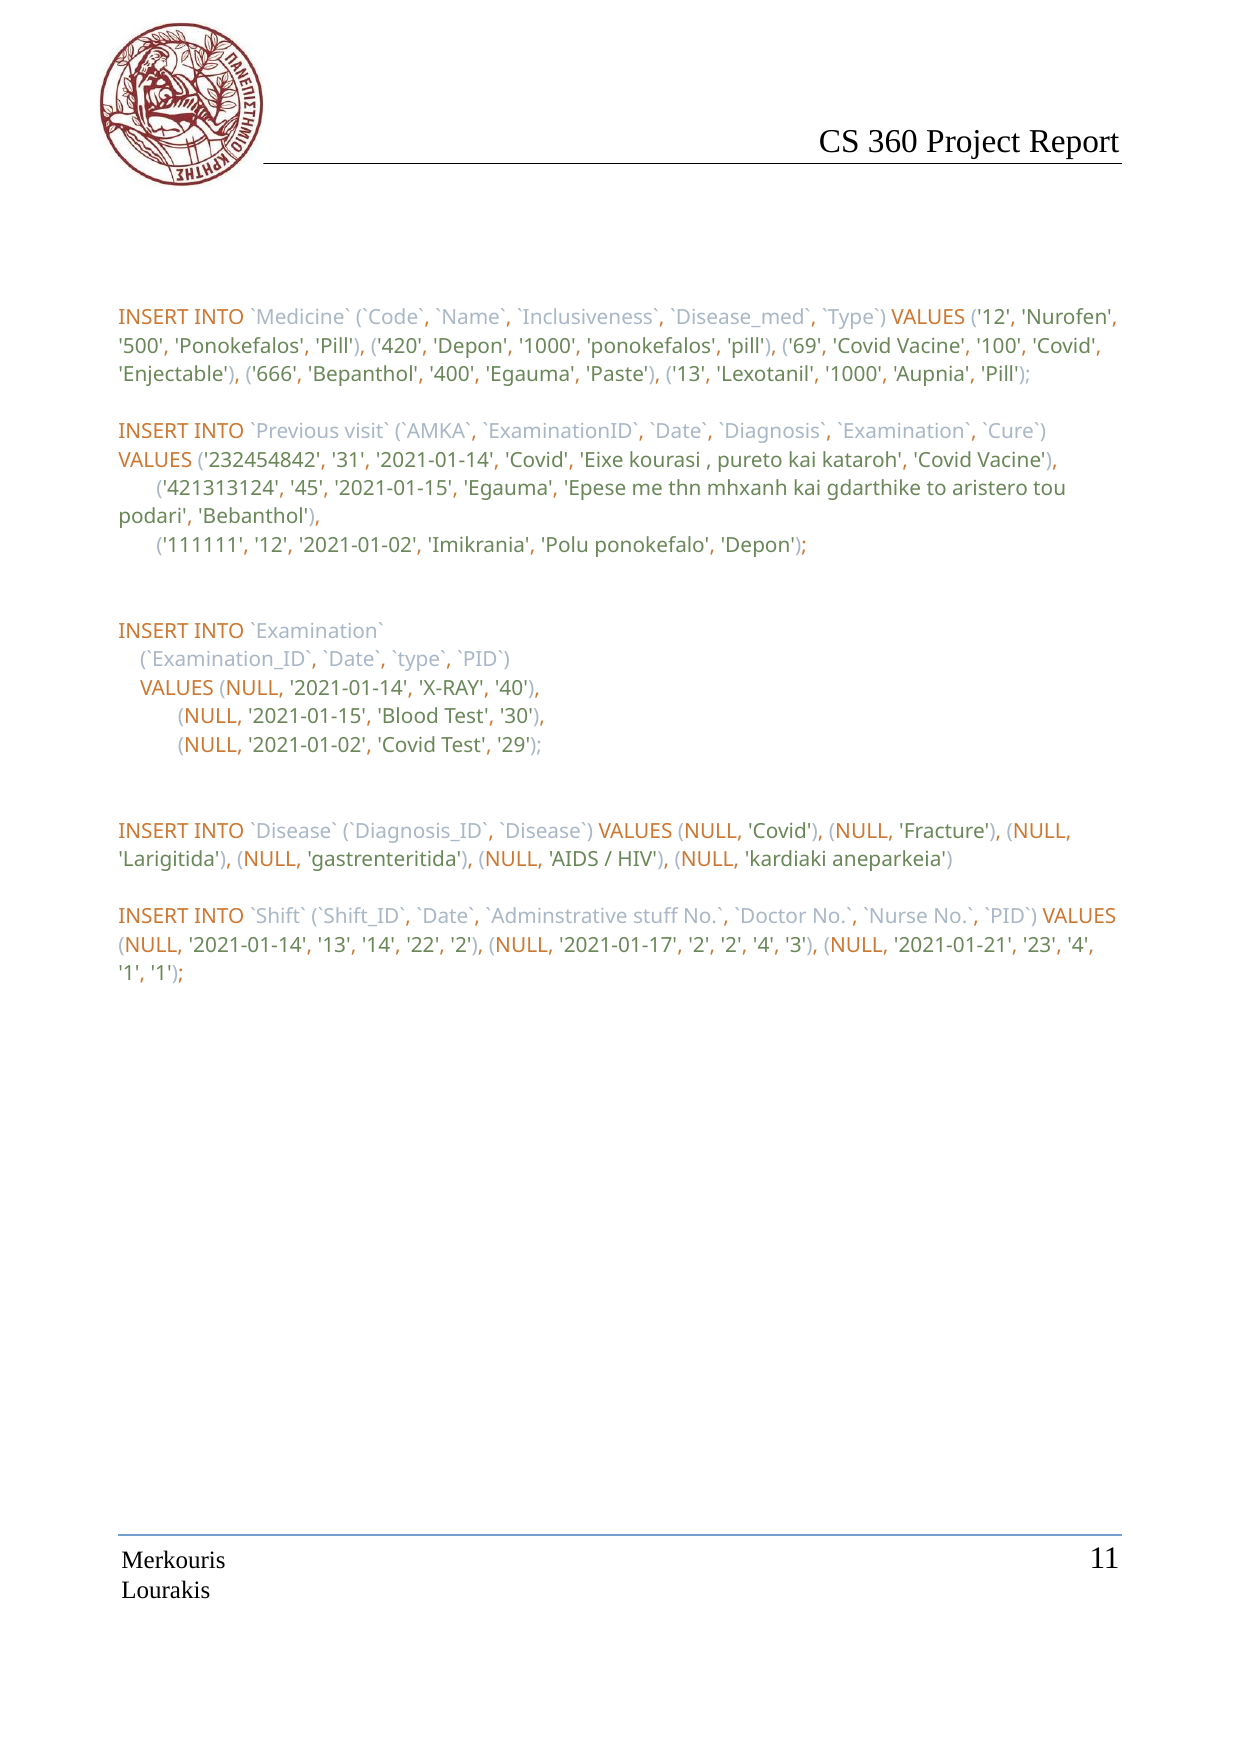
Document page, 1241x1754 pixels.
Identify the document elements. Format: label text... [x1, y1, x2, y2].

text INSERT INTO `Disease` (`Diagnosis_ID`, `Disease`) VALUES (NULL, 'Covid'), (NULL, 'Fracture'), (NULL, 'Larigitida'), (NULL, 'gastrenteritida'), (NULL, 'AIDS / HIV'), (NULL, 'kardiaki aneparkeia') [118, 816, 1122, 873]
text INSERT INTO `Examination` (`Examination_ID`, `Date`, `type`, `PID`) VALUES (NULL, '2021-01-14', 'X-RAY', '40'), (NULL, '2021-01-15', 'Blood Test', '30'), (NULL, '2021-01-02', 'Covid Test', '29'); [118, 616, 1122, 787]
text INSERT INTO `Previous visit` (`AMKA`, `ExaminationID`, `Date`, `Diagnosis`, `Examination`, `Cure`) VALUES ('232454842', '31', '2021-01-14', 'Covid', 'Eixe kourasi , pureto kai kataroh', 'Covid Vacine'), ('421313124', '45', '2021-01-15', 'Egauma', 'Epese me thn mhxanh kai gdarthike to aristero tou podari', 'Bebanthol'), ('111111', '12', '2021-01-02', 'Imikrania', 'Polu ponokefalo', 'Depon'); [118, 416, 1122, 558]
text INSERT INTO `Shift` (`Shift_ID`, `Date`, `Adminstrative stuff No.`, `Doctor No.`, `Nurse No.`, `PID`) VALUES (NULL, '2021-01-14', '13', '14', '22', '2'), (NULL, '2021-01-17', '2', '2', '4', '3'), (NULL, '2021-01-21', '23', '4', '1', '1'); [118, 901, 1122, 987]
text INSERT INTO `Medicine` (`Code`, `Name`, `Inclusiveness`, `Disease_med`, `Type`) VALUES ('12', 'Nurofen', '500', 'Ponokefalos', 'Pill'), ('420', 'Depon', '1000', 'ponokefalos', 'pill'), ('69', 'Covid Vacine', '100', 'Covid', 'Enjectable'), ('666', 'Bepanthol', '400', 'Egauma', 'Paste'), ('13', 'Lexotanil', '1000', 'Aupnia', 'Pill'); [118, 302, 1122, 388]
picture [98, 22, 264, 187]
